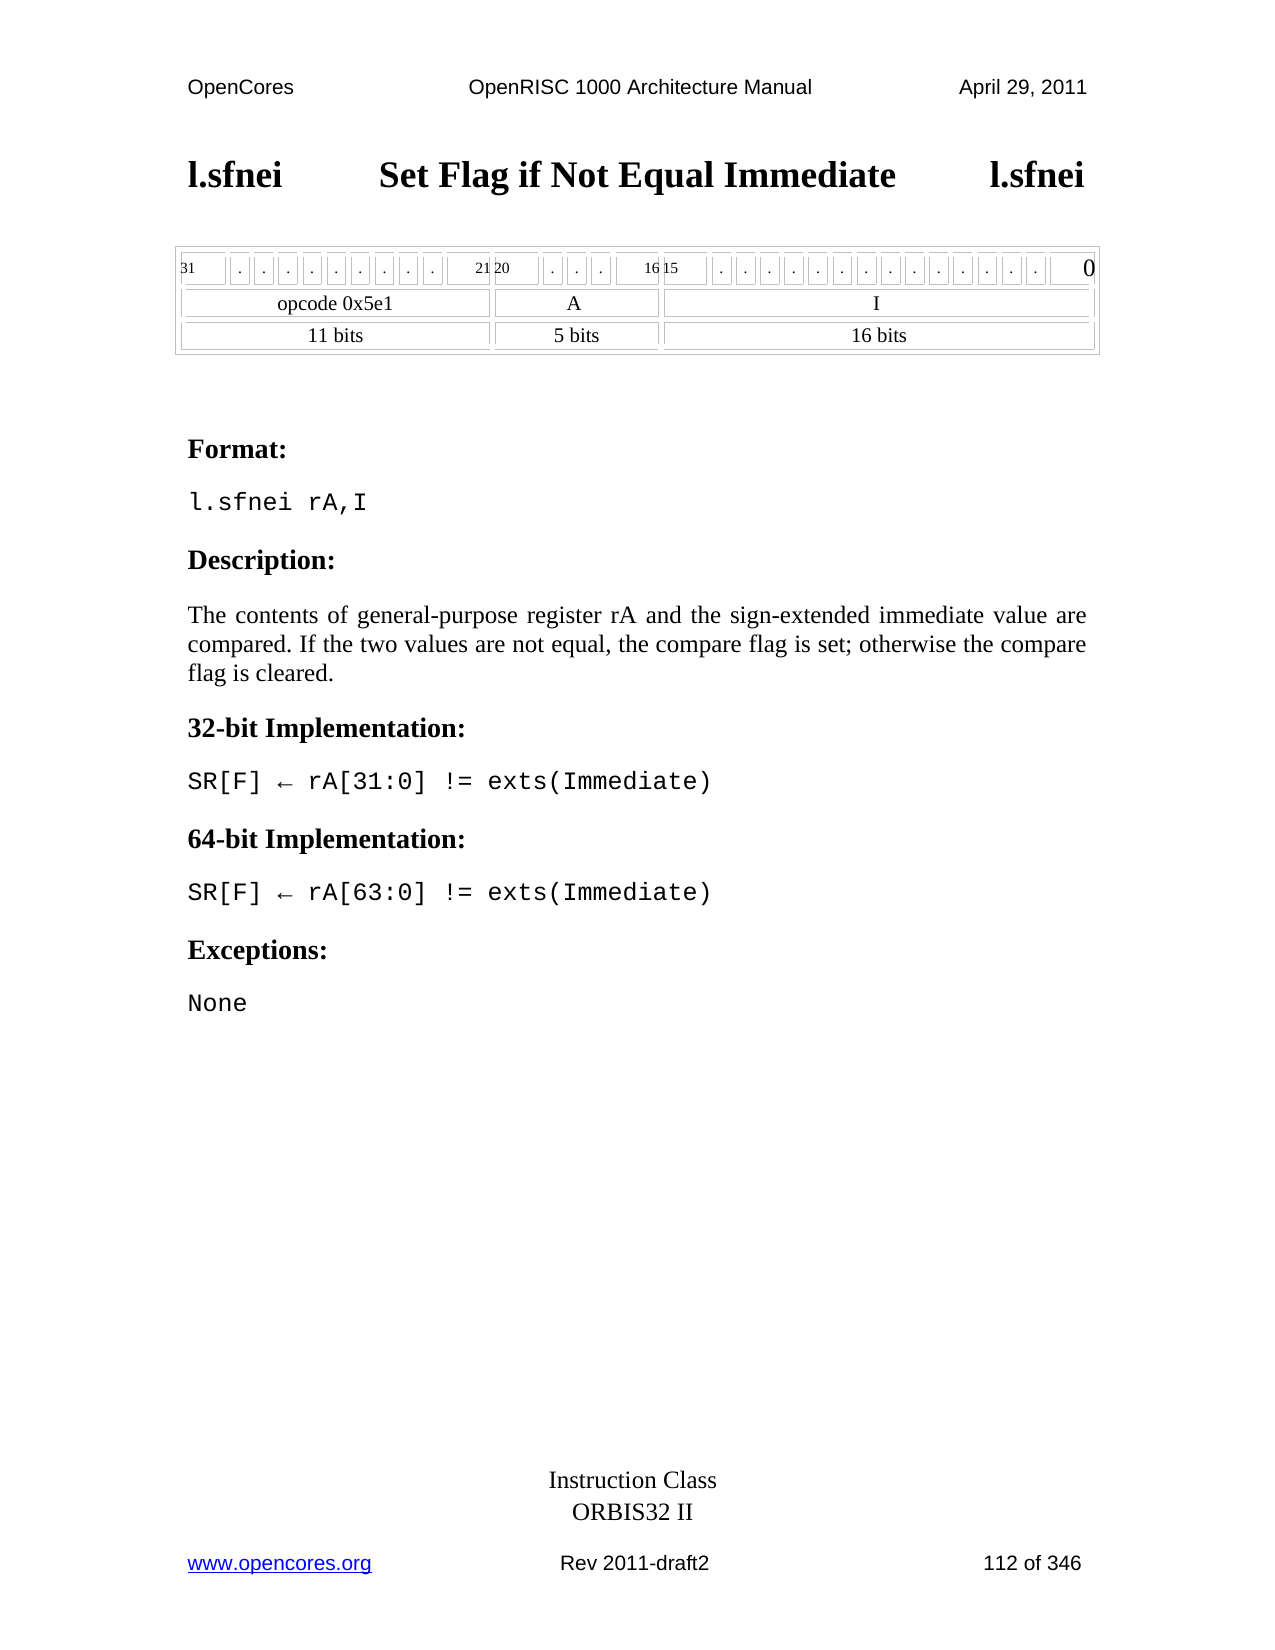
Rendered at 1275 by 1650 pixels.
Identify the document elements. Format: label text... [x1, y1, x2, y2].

text SR[F] ← rA[31:0] != exts(Immediate) [187, 769, 1087, 797]
text Format: [187, 432, 1087, 464]
text Exceptions: [187, 933, 1087, 965]
text 32-bit Implementation: [187, 712, 1087, 744]
text l.sfnei rA,I [187, 489, 1087, 518]
text 64-bit Implementation: [187, 822, 1087, 855]
text The contents of general-purpose register rA and the sign-extended immediate value are compared. If the two values are not equal, the compare flag is set; otherwise the compare flag is cleared. [187, 600, 1087, 687]
text None [187, 990, 1087, 1019]
text SR[F] ← rA[63:0] != exts(Immediate) [187, 880, 1087, 908]
text Description: [187, 543, 1087, 575]
